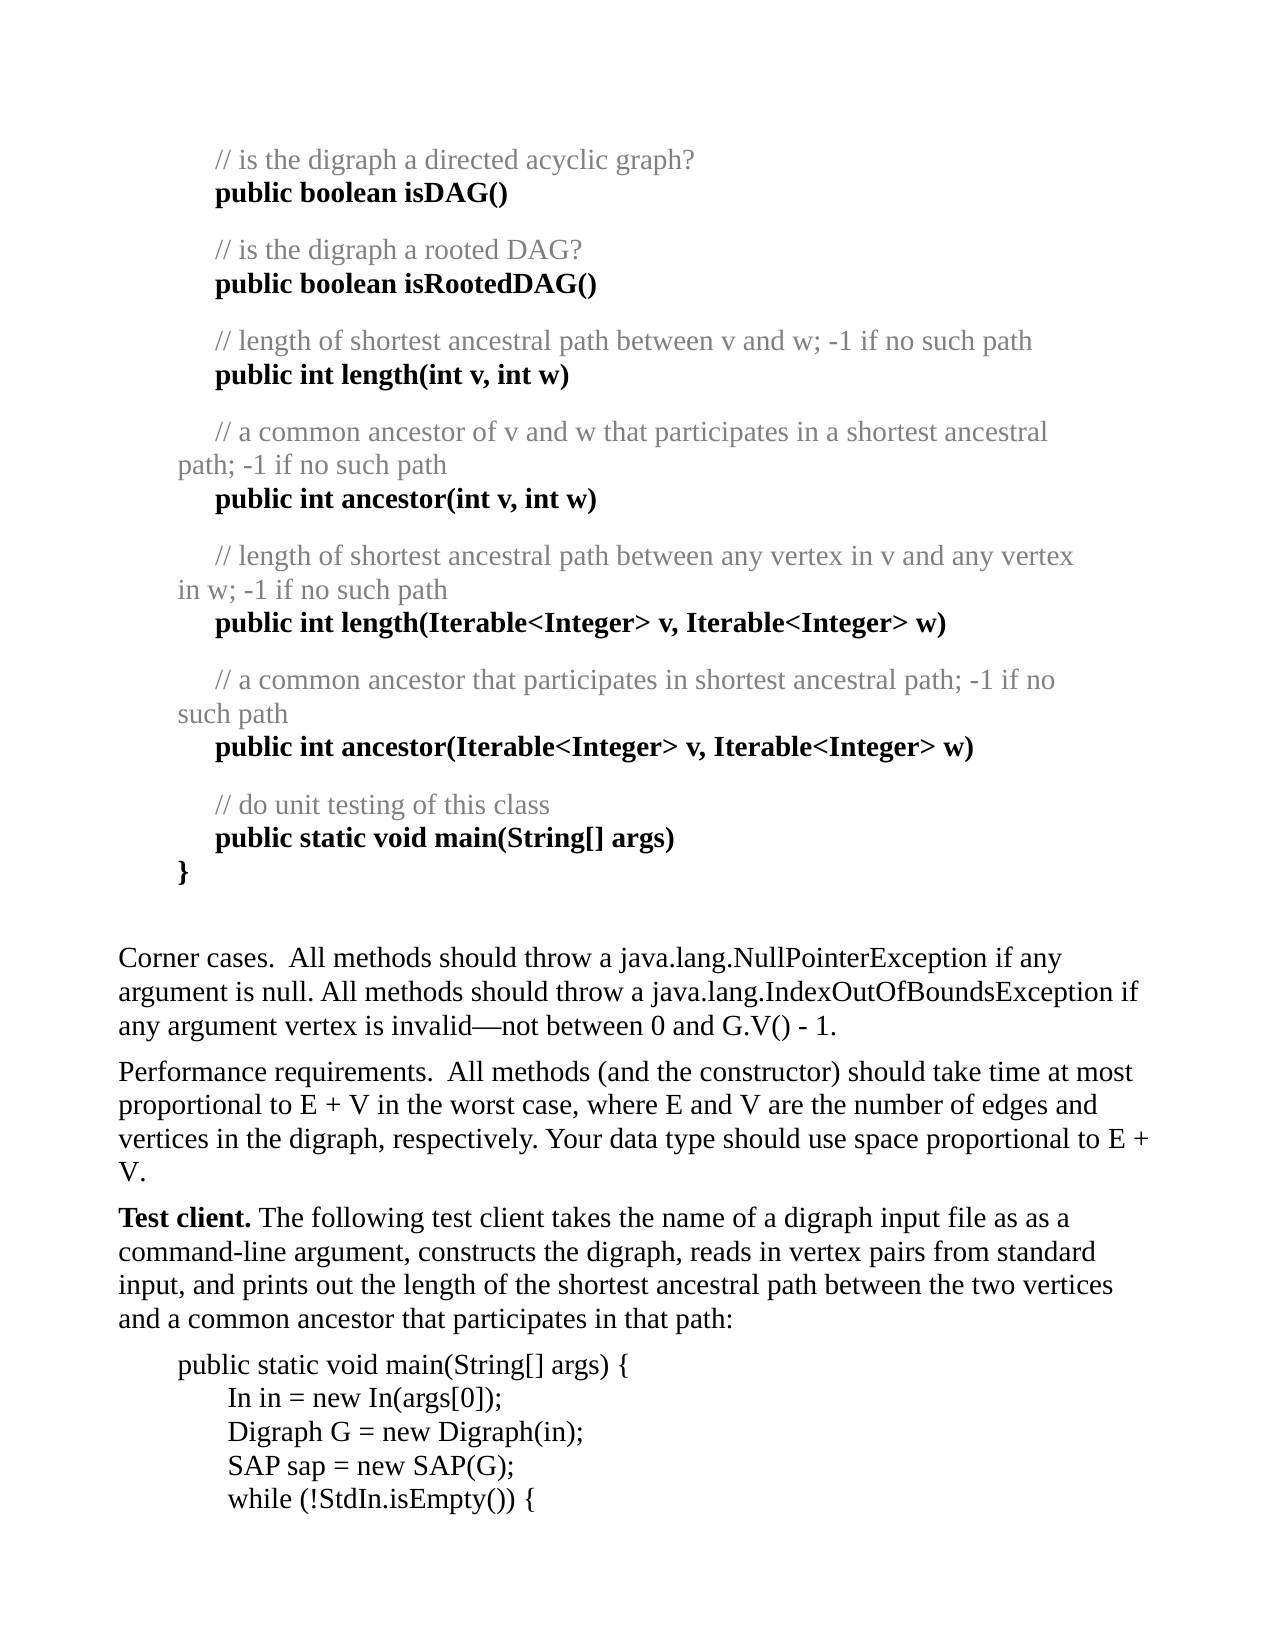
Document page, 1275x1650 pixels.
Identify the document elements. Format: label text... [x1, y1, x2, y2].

text public static void main(String[] args) [177, 820, 1098, 854]
text // length of shortest ancestral path between v and w; -1 if no such path [177, 323, 1098, 357]
text Test client. The following test client takes the name of a digraph input file as as a command-line argument, constructs the digraph, reads in vertex pairs from standard input, and prints out the length of the shortest ancestral path between the two vertices and a common ancestor that participates in that path: [118, 1200, 1157, 1334]
text // a common ancestor that participates in shortest ancestral path; -1 if no such path [177, 662, 1098, 729]
text Performance requirements. All methods (and the constructor) should take time at most proportional to E + V in the worst case, where E and V are the number of edges and vertices in the digraph, respectively. Your data type should use space proportional to E + V. [118, 1054, 1157, 1188]
text Corner cases. All methods should throw a java.lang.NullPointerException if any argument is null. All methods should throw a java.lang.IndexOutOfBoundsException if any argument vertex is invalid—not between 0 and G.V() - 1. [118, 941, 1157, 1041]
text public static void main(String[] args) { [177, 1347, 1098, 1381]
text // is the digraph a rooted DAG? [177, 232, 1098, 266]
text public boolean isRootedDAG() [177, 266, 1098, 299]
text // a common ancestor of v and w that participates in a shortest ancestral path; -1 if no such path [177, 414, 1098, 481]
text public boolean isDAG() [177, 175, 1098, 209]
text // is the digraph a directed acyclic graph? [177, 142, 1098, 175]
text SAP sap = new SAP(G); [177, 1448, 1098, 1481]
text while (!StdIn.isEmpty()) { [177, 1481, 1098, 1515]
text Digraph G = new Digraph(in); [177, 1414, 1098, 1448]
text In in = new In(args[0]); [177, 1381, 1098, 1414]
text public int ancestor(int v, int w) [177, 481, 1098, 514]
text // do unit testing of this class [177, 787, 1098, 820]
text public int length(Iterable<Integer> v, Iterable<Integer> w) [177, 605, 1098, 639]
text // length of shortest ancestral path between any vertex in v and any vertex in w; -1 if no such path [177, 538, 1098, 605]
text } [177, 854, 1098, 887]
text public int ancestor(Iterable<Integer> v, Iterable<Integer> w) [177, 729, 1098, 763]
text public int length(int v, int w) [177, 357, 1098, 390]
